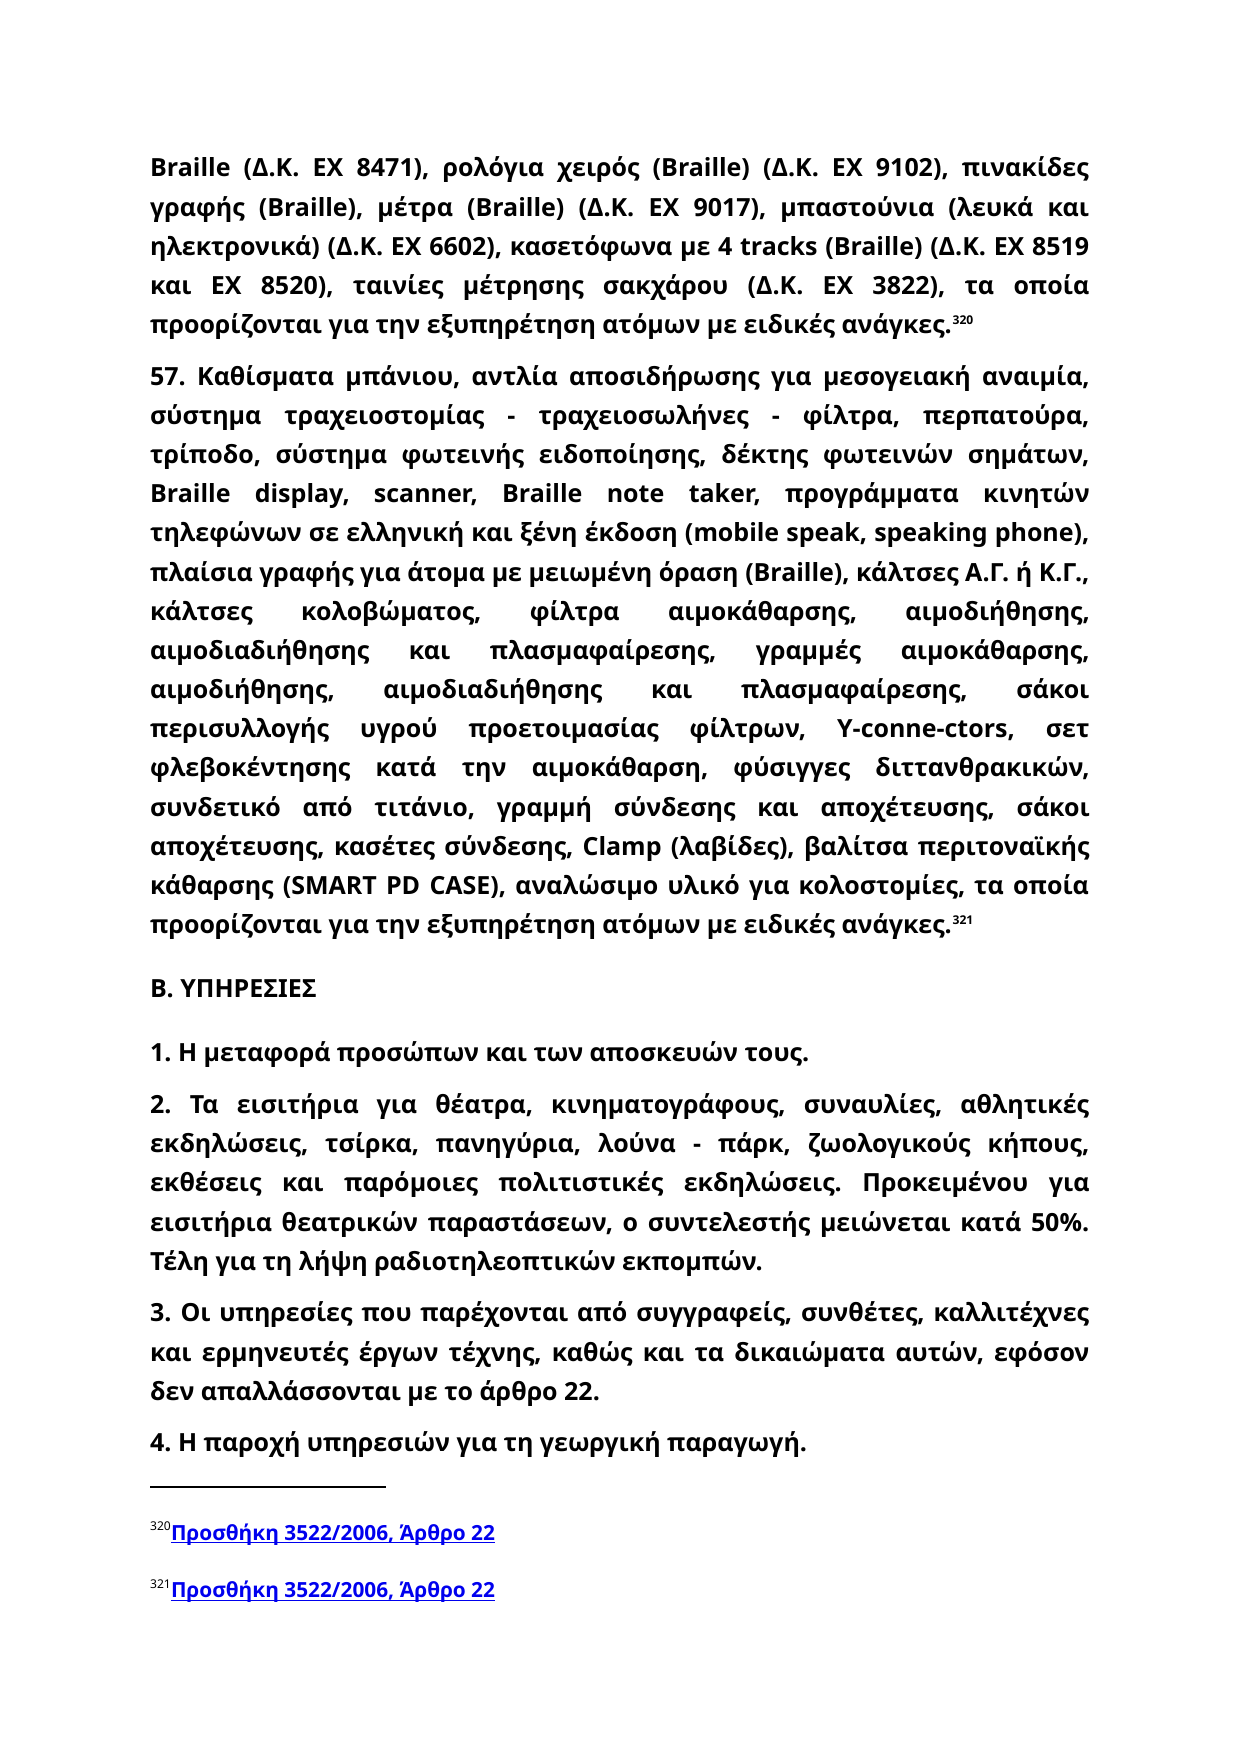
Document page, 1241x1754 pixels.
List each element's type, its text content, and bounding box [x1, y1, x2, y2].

text 1. Η μεταφορά προσώπων και των αποσκευών τους. [150, 1035, 1090, 1069]
text 2. Τα εισιτήρια για θέατρα, κινηματογράφους, συναυλίες, αθλητικές εκδηλώσεις, τσίρκα, πανηγύρια, λούνα - πάρκ, ζωολογικούς κήπους, εκθέσεις και παρόμοιες πολιτιστικές εκδηλώσεις. Προκειμένου για εισιτήρια θεατρικών παραστάσεων, ο συντελεστής μειώνεται κατά 50%. Τέλη για τη λήψη ραδιοτηλεοπτικών εκπομπών. [150, 1087, 1090, 1277]
text Προσθήκη 3522/2006, Άρθρο 22 [150, 1518, 1090, 1546]
text 57. Καθίσματα μπάνιου, αντλία αποσιδήρωσης για μεσογειακή αναιμία, σύστημα τραχειοστομίας - τραχειοσωλήνες - φίλτρα, περπατούρα, τρίποδο, σύστημα φωτεινής ειδοποίησης, δέκτης φωτεινών σημάτων, Braille display, scanner, Braille note taker, προγράμματα κινητών τηλεφώνων σε ελληνική και ξένη έκδοση (mobile speak, speaking phone), πλαίσια γραφής για άτομα με μειωμένη όραση (Braille), κάλτσες Α.Γ. ή Κ.Γ., κάλτσες κολοβώματος, φίλτρα αιμοκάθαρσης, αιμοδιήθησης, αιμοδιαδιήθησης και πλασμαφαίρεσης, γραμμές αιμοκάθαρσης, αιμοδιήθησης, αιμοδιαδιήθησης και πλασμαφαίρεσης, σάκοι περισυλλογής υγρού προετοιμασίας φίλτρων, Y-conne-ctors, σετ φλεβοκέντησης κατά την αιμοκάθαρση, φύσιγγες διττανθρακικών, συνδετικό από τιτάνιο, γραμμή σύνδεσης και αποχέτευσης, σάκοι αποχέτευσης, κασέτες σύνδεσης, Clamp (λαβίδες), βαλίτσα περιτοναϊκής κάθαρσης (SMART PD CASE), αναλώσιμο υλικό για κολοστομίες, τα οποία προορίζονται για την εξυπηρέτηση ατόμων με ειδικές ανάγκες. [150, 358, 1090, 941]
text 3. Οι υπηρεσίες που παρέχονται από συγγραφείς, συνθέτες, καλλιτέχνες και ερμηνευτές έργων τέχνης, καθώς και τα δικαιώματα αυτών, εφόσον δεν απαλλάσσονται με το άρθρο 22. [150, 1295, 1090, 1407]
text Braille (Δ.Κ. ΕΧ 8471), ρολόγια χειρός (Braille) (Δ.Κ. EX 9102), πινακίδες γραφής (Braille), μέτρα (Braille) (Δ.Κ. ΕΧ 9017), μπαστούνια (λευκά και ηλεκτρονικά) (Δ.Κ. ΕΧ 6602), κασετόφωνα με 4 tracks (Braille) (Δ.Κ. ΕΧ 8519 και ΕΧ 8520), ταινίες μέτρησης σακχάρου (Δ.Κ. ΕΧ 3822), τα οποία προορίζονται για την εξυπηρέτηση ατόμων με ειδικές ανάγκες. [150, 150, 1090, 341]
text Β. ΥΠΗΡΕΣΙΕΣ [150, 971, 1090, 1005]
text 4. Η παροχή υπηρεσιών για τη γεωργική παραγωγή. [150, 1425, 1090, 1459]
text Προσθήκη 3522/2006, Άρθρο 22 [150, 1576, 1090, 1604]
